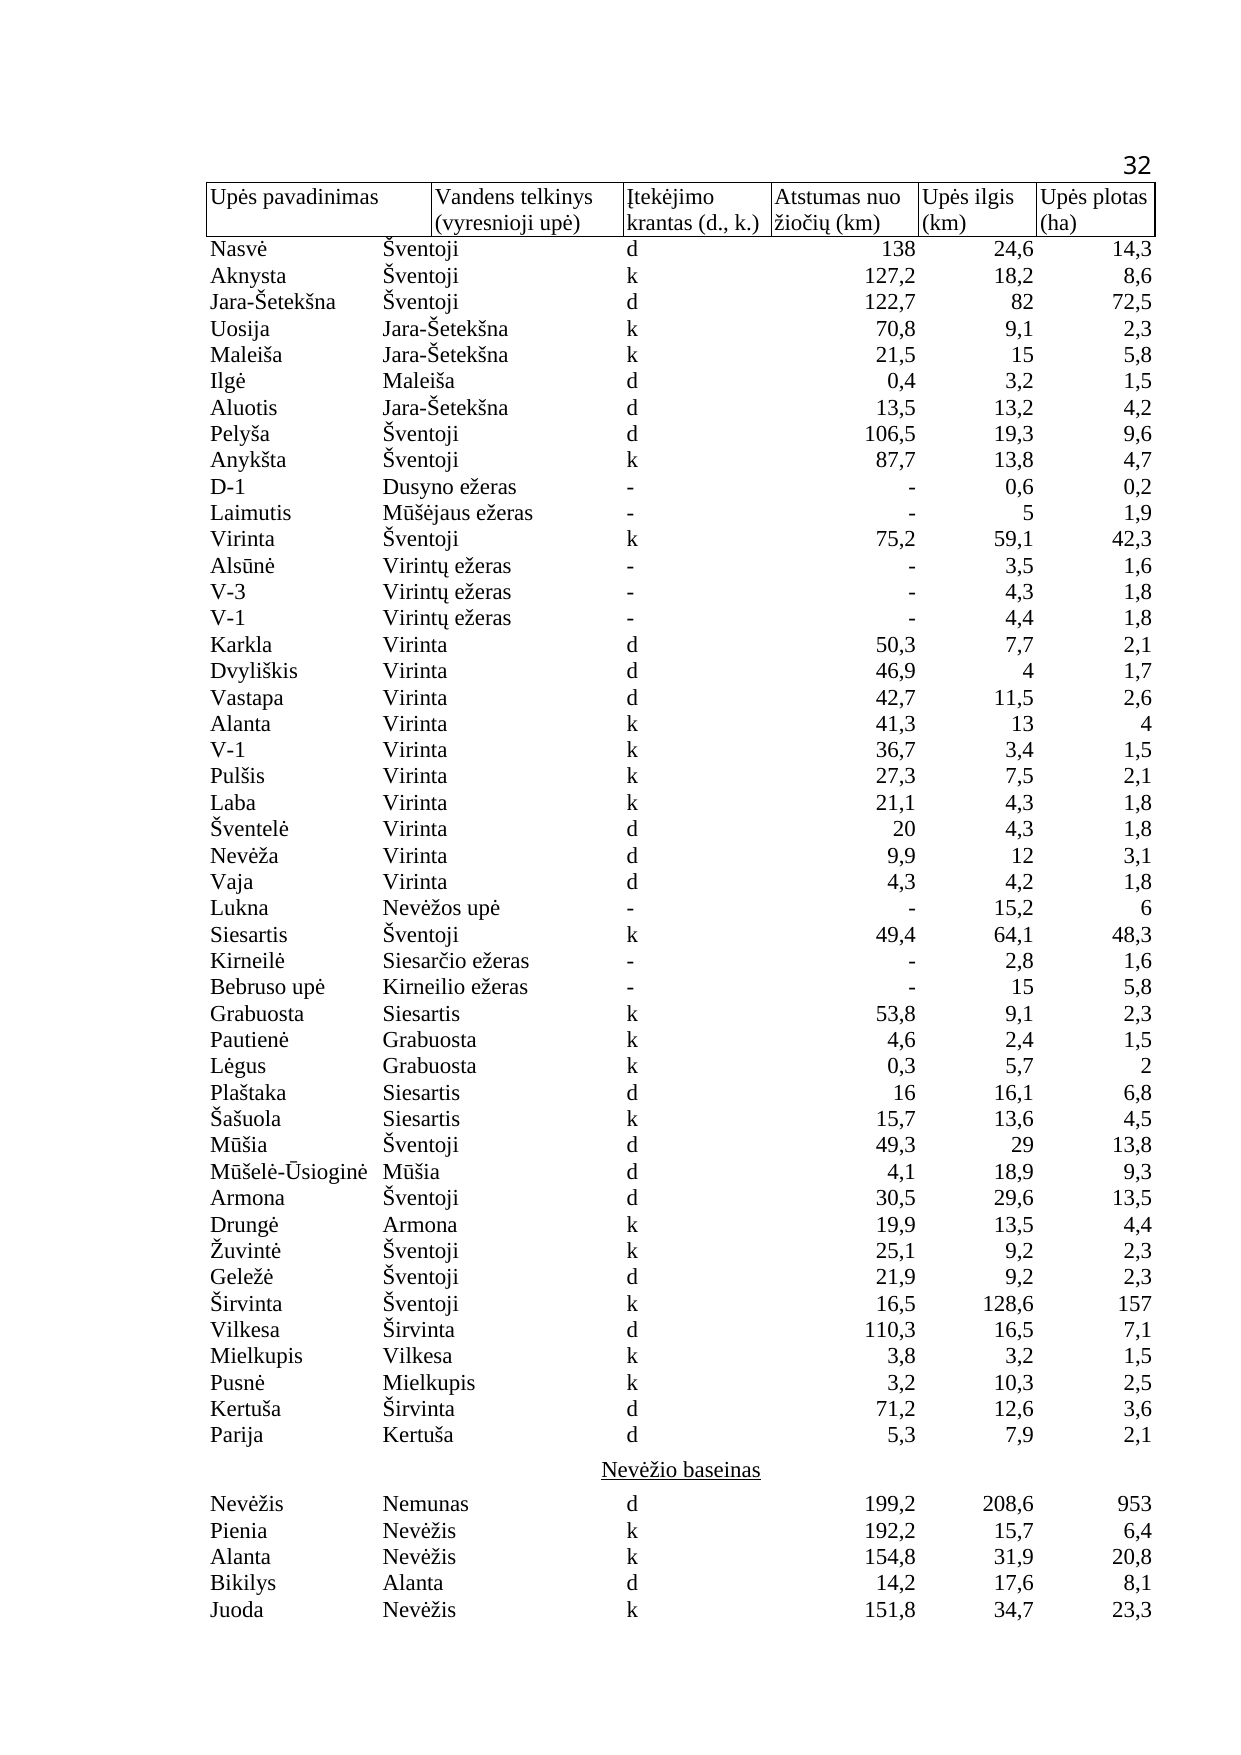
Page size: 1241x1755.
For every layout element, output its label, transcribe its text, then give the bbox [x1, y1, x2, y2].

table_cell - [623, 552, 771, 578]
table_cell 24,6 [919, 237, 1037, 262]
table_cell k [623, 1000, 771, 1026]
table_cell k [623, 525, 771, 552]
table_cell Alanta [379, 1570, 623, 1596]
table_cell 4 [919, 657, 1037, 683]
table_cell 4,4 [1037, 1211, 1155, 1237]
table_cell d [623, 1490, 771, 1517]
table_cell Siesartis [379, 1105, 623, 1132]
table_cell 3,2 [919, 1343, 1037, 1369]
table_cell d [623, 1132, 771, 1158]
table_cell 49,3 [771, 1132, 919, 1158]
table_cell Virinta [379, 684, 623, 710]
table_cell 4,4 [919, 605, 1037, 631]
table_cell Virinta [379, 789, 623, 815]
table_cell 0,6 [919, 473, 1037, 499]
table_cell 21,1 [771, 789, 919, 815]
table_cell Šventoji [379, 1132, 623, 1158]
table_cell - [623, 974, 771, 1000]
table_cell 3,5 [919, 552, 1037, 578]
table_cell Plaštaka [207, 1079, 379, 1105]
table_cell 15,7 [771, 1105, 919, 1132]
table_cell d [623, 684, 771, 710]
table_cell Karkla [207, 631, 379, 657]
table_cell Pelyša [207, 420, 379, 446]
table_cell Virinta [379, 868, 623, 894]
table_cell Mūšelė-Ūsioginė [207, 1158, 379, 1184]
table_cell - [623, 473, 771, 499]
table_cell 1,7 [1037, 657, 1155, 683]
table_cell 49,4 [771, 921, 919, 947]
table_cell 1,5 [1037, 1026, 1155, 1052]
table_cell 1,9 [1037, 499, 1155, 525]
table_cell - [771, 894, 919, 921]
table_cell 110,3 [771, 1316, 919, 1342]
table_cell Ilgė [207, 367, 379, 394]
table_header Vandens telkinys (vyresnioji upė) [432, 183, 623, 236]
table_cell Pusnė [207, 1369, 379, 1395]
table_cell 13,8 [919, 446, 1037, 473]
table_cell 13,8 [1037, 1132, 1155, 1158]
table_cell 208,6 [919, 1490, 1037, 1517]
table_cell Kirneilė [207, 947, 379, 973]
table_cell 106,5 [771, 420, 919, 446]
table_cell 13,5 [919, 1211, 1037, 1237]
table_cell 29 [919, 1132, 1037, 1158]
table_cell 13,5 [1037, 1184, 1155, 1211]
table_cell Šventelė [207, 815, 379, 842]
table_cell 13 [919, 710, 1037, 736]
table_cell d [623, 631, 771, 657]
table_cell 4,5 [1037, 1105, 1155, 1132]
table_cell 9,9 [771, 842, 919, 868]
table_cell 3,4 [919, 736, 1037, 763]
table_cell 2,3 [1037, 315, 1155, 341]
table_cell Mielkupis [379, 1369, 623, 1395]
table_cell 9,2 [919, 1237, 1037, 1263]
table_cell d [623, 420, 771, 446]
table_cell Siesartis [379, 1000, 623, 1026]
table_cell Alsūnė [207, 552, 379, 578]
table_cell 14,3 [1037, 237, 1155, 262]
table_cell Laba [207, 789, 379, 815]
table_cell Virinta [379, 710, 623, 736]
table_cell Virintų ežeras [379, 578, 623, 604]
table_cell d [623, 1316, 771, 1342]
table_cell 64,1 [919, 921, 1037, 947]
table_cell 20,8 [1037, 1543, 1155, 1569]
table_cell d [623, 1395, 771, 1421]
table_cell 9,6 [1037, 420, 1155, 446]
table_cell Armona [379, 1211, 623, 1237]
table_cell Pulšis [207, 763, 379, 789]
table_cell 15 [919, 974, 1037, 1000]
table_cell 16,1 [919, 1079, 1037, 1105]
table_cell d [623, 842, 771, 868]
table_cell Jara-Šetekšna [207, 288, 379, 314]
table_cell V-1 [207, 736, 379, 763]
table_cell 18,9 [919, 1158, 1037, 1184]
table_cell Siesartis [207, 921, 379, 947]
table_cell Anykšta [207, 446, 379, 473]
table_cell 199,2 [771, 1490, 919, 1517]
table_cell 4,3 [919, 815, 1037, 842]
table_cell 1,5 [1037, 1343, 1155, 1369]
table_cell 10,3 [919, 1369, 1037, 1395]
table_cell k [623, 341, 771, 367]
table_cell 1,6 [1037, 552, 1155, 578]
table_cell 53,8 [771, 1000, 919, 1026]
table_cell Šventoji [379, 420, 623, 446]
table_cell 42,3 [1037, 525, 1155, 552]
table_cell Laimutis [207, 499, 379, 525]
table_cell 4,3 [919, 789, 1037, 815]
table_cell k [623, 789, 771, 815]
table_cell d [623, 1079, 771, 1105]
table_cell 16,5 [919, 1316, 1037, 1342]
table_cell 9,1 [919, 315, 1037, 341]
table_cell Širvinta [379, 1316, 623, 1342]
table_cell k [623, 710, 771, 736]
table_cell Šašuola [207, 1105, 379, 1132]
table_cell 2,3 [1037, 1263, 1155, 1290]
table_cell k [623, 921, 771, 947]
table_cell 48,3 [1037, 921, 1155, 947]
table_cell - [771, 605, 919, 631]
table_cell 151,8 [771, 1596, 919, 1622]
table_cell k [623, 1211, 771, 1237]
table_cell Šventoji [379, 525, 623, 552]
table_cell 1,8 [1037, 815, 1155, 842]
table_cell 19,9 [771, 1211, 919, 1237]
table_cell 2,1 [1037, 1421, 1155, 1448]
table_cell 3,1 [1037, 842, 1155, 868]
table_cell 1,6 [1037, 947, 1155, 973]
table_cell Šventoji [379, 1184, 623, 1211]
table_cell 154,8 [771, 1543, 919, 1569]
table_cell 6,4 [1037, 1517, 1155, 1543]
table_cell k [623, 1237, 771, 1263]
table_cell 157 [1037, 1290, 1155, 1316]
table_cell Mūšia [379, 1158, 623, 1184]
table_cell 16 [771, 1079, 919, 1105]
table_cell 4,3 [771, 868, 919, 894]
table_cell 3,2 [771, 1369, 919, 1395]
table_cell Virinta [379, 842, 623, 868]
table_cell - [623, 499, 771, 525]
table_cell 71,2 [771, 1395, 919, 1421]
table_cell d [623, 394, 771, 420]
table_cell Šventoji [379, 237, 623, 262]
table_cell 14,2 [771, 1570, 919, 1596]
table_cell Grabuosta [379, 1053, 623, 1079]
table_cell 21,5 [771, 341, 919, 367]
table_cell 3,2 [919, 367, 1037, 394]
table_cell Nevėžos upė [379, 894, 623, 921]
table_cell d [623, 237, 771, 262]
table_cell 15 [919, 341, 1037, 367]
table_cell 138 [771, 237, 919, 262]
table_cell 21,9 [771, 1263, 919, 1290]
table_cell Nevėžis [379, 1596, 623, 1622]
table_cell 29,6 [919, 1184, 1037, 1211]
table_cell 7,1 [1037, 1316, 1155, 1342]
table_cell 34,7 [919, 1596, 1037, 1622]
table_cell k [623, 763, 771, 789]
table_cell Pienia [207, 1517, 379, 1543]
table_cell 12 [919, 842, 1037, 868]
table_cell 42,7 [771, 684, 919, 710]
table_cell Kertuša [207, 1395, 379, 1421]
table_cell Mūšėjaus ežeras [379, 499, 623, 525]
table_cell 4,3 [919, 578, 1037, 604]
table_cell Maleiša [207, 341, 379, 367]
table_cell Mielkupis [207, 1343, 379, 1369]
table_cell 36,7 [771, 736, 919, 763]
table_cell 9,2 [919, 1263, 1037, 1290]
table_cell 16,5 [771, 1290, 919, 1316]
table_cell 4,1 [771, 1158, 919, 1184]
table_cell Armona [207, 1184, 379, 1211]
table_cell Nevėža [207, 842, 379, 868]
table_cell 15,2 [919, 894, 1037, 921]
table_cell 5,8 [1037, 341, 1155, 367]
table_cell 15,7 [919, 1517, 1037, 1543]
table_cell Vastapa [207, 684, 379, 710]
table_cell Siesarčio ežeras [379, 947, 623, 973]
table_cell 2,3 [1037, 1000, 1155, 1026]
table_cell Lėgus [207, 1053, 379, 1079]
table_cell k [623, 315, 771, 341]
table_cell 5,8 [1037, 974, 1155, 1000]
table_cell 13,2 [919, 394, 1037, 420]
table_cell d [623, 1263, 771, 1290]
table_cell 5,3 [771, 1421, 919, 1448]
table_cell k [623, 1517, 771, 1543]
table_cell 4,2 [1037, 394, 1155, 420]
table_cell 1,8 [1037, 868, 1155, 894]
table_header Upės pavadinimas [207, 183, 431, 236]
table_cell Šventoji [379, 1237, 623, 1263]
table_cell k [623, 736, 771, 763]
table_cell 7,7 [919, 631, 1037, 657]
table_cell k [623, 1596, 771, 1622]
table_cell Jara-Šetekšna [379, 341, 623, 367]
table_cell Nevėžio baseinas [207, 1448, 1155, 1490]
table_cell Maleiša [379, 367, 623, 394]
table_cell 2,4 [919, 1026, 1037, 1052]
table_cell k [623, 1369, 771, 1395]
table_cell - [771, 552, 919, 578]
table_cell - [623, 947, 771, 973]
table_cell 953 [1037, 1490, 1155, 1517]
table_cell 2,5 [1037, 1369, 1155, 1395]
table_cell Virinta [379, 657, 623, 683]
table_cell k [623, 1543, 771, 1569]
table_cell Lukna [207, 894, 379, 921]
table_cell 122,7 [771, 288, 919, 314]
table_cell Alanta [207, 710, 379, 736]
table_cell k [623, 1026, 771, 1052]
table_cell d [623, 288, 771, 314]
table_cell d [623, 1570, 771, 1596]
table_cell 18,2 [919, 262, 1037, 288]
table_cell k [623, 262, 771, 288]
table_cell - [771, 499, 919, 525]
table_cell 20 [771, 815, 919, 842]
table_cell 8,6 [1037, 262, 1155, 288]
table_cell 19,3 [919, 420, 1037, 446]
table_cell 0,2 [1037, 473, 1155, 499]
table_cell 59,1 [919, 525, 1037, 552]
table_cell - [771, 974, 919, 1000]
table_cell Širvinta [207, 1290, 379, 1316]
table_cell 3,8 [771, 1343, 919, 1369]
table_cell 1,5 [1037, 736, 1155, 763]
table_cell 11,5 [919, 684, 1037, 710]
table_cell 0,3 [771, 1053, 919, 1079]
table_cell 2,3 [1037, 1237, 1155, 1263]
table_cell 2,8 [919, 947, 1037, 973]
table_cell Virinta [379, 763, 623, 789]
table_cell 192,2 [771, 1517, 919, 1543]
table_cell 72,5 [1037, 288, 1155, 314]
table_cell V-1 [207, 605, 379, 631]
table_cell Nemunas [379, 1490, 623, 1517]
table_cell k [623, 1053, 771, 1079]
table_cell Nevėžis [207, 1490, 379, 1517]
table_cell 7,9 [919, 1421, 1037, 1448]
table_cell 27,3 [771, 763, 919, 789]
table_cell Vilkesa [379, 1343, 623, 1369]
table_cell 25,1 [771, 1237, 919, 1263]
table_cell d [623, 1184, 771, 1211]
table_cell Virinta [207, 525, 379, 552]
table_cell Nasvė [207, 237, 379, 262]
table_cell Virinta [379, 736, 623, 763]
table_cell Alanta [207, 1543, 379, 1569]
table_cell 2,6 [1037, 684, 1155, 710]
table_cell Virinta [379, 815, 623, 842]
table_cell Drungė [207, 1211, 379, 1237]
table_cell Aluotis [207, 394, 379, 420]
table_header Upės ilgis (km) [919, 183, 1036, 236]
table_cell 23,3 [1037, 1596, 1155, 1622]
table_cell Uosija [207, 315, 379, 341]
table_cell 4,2 [919, 868, 1037, 894]
table_cell Kirneilio ežeras [379, 974, 623, 1000]
table_cell 13,6 [919, 1105, 1037, 1132]
table_cell k [623, 446, 771, 473]
table_cell 17,6 [919, 1570, 1037, 1596]
table_cell - [623, 605, 771, 631]
table_cell 31,9 [919, 1543, 1037, 1569]
table_cell Virinta [379, 631, 623, 657]
table_cell Šventoji [379, 262, 623, 288]
table_cell 1,8 [1037, 578, 1155, 604]
table_cell 128,6 [919, 1290, 1037, 1316]
table_cell k [623, 1343, 771, 1369]
table_cell d [623, 657, 771, 683]
table_cell d [623, 815, 771, 842]
table_cell 4 [1037, 710, 1155, 736]
table_cell Vaja [207, 868, 379, 894]
table_cell 75,2 [771, 525, 919, 552]
table_cell d [623, 367, 771, 394]
table_cell Šventoji [379, 288, 623, 314]
table_cell Virintų ežeras [379, 605, 623, 631]
table_header Atstumas nuo žiočių (km) [772, 183, 918, 236]
table_cell k [623, 1105, 771, 1132]
table_cell Širvinta [379, 1395, 623, 1421]
table_cell 4,6 [771, 1026, 919, 1052]
table_cell 9,3 [1037, 1158, 1155, 1184]
table_cell D-1 [207, 473, 379, 499]
table_cell 2 [1037, 1053, 1155, 1079]
table_cell - [623, 578, 771, 604]
table_cell 1,8 [1037, 605, 1155, 631]
table_cell Dvyliškis [207, 657, 379, 683]
table_cell 41,3 [771, 710, 919, 736]
table_cell 3,6 [1037, 1395, 1155, 1421]
table_cell 70,8 [771, 315, 919, 341]
table_cell d [623, 1158, 771, 1184]
table_cell Kertuša [379, 1421, 623, 1448]
table_cell Grabuosta [207, 1000, 379, 1026]
table_cell 12,6 [919, 1395, 1037, 1421]
table_cell d [623, 868, 771, 894]
table_cell 6 [1037, 894, 1155, 921]
table_cell Grabuosta [379, 1026, 623, 1052]
table_cell 1,5 [1037, 367, 1155, 394]
table_cell d [623, 1421, 771, 1448]
table_cell 2,1 [1037, 763, 1155, 789]
table_cell 0,4 [771, 367, 919, 394]
table_cell 46,9 [771, 657, 919, 683]
table_header Upės plotas (ha) [1037, 183, 1154, 236]
table_cell - [623, 894, 771, 921]
table_cell 13,5 [771, 394, 919, 420]
table_cell Jara-Šetekšna [379, 315, 623, 341]
table_cell 87,7 [771, 446, 919, 473]
table_cell 2,1 [1037, 631, 1155, 657]
table_cell Vilkesa [207, 1316, 379, 1342]
table_cell Pautienė [207, 1026, 379, 1052]
table_cell Šventoji [379, 921, 623, 947]
table_cell 5 [919, 499, 1037, 525]
table_cell Jara-Šetekšna [379, 394, 623, 420]
table_cell Šventoji [379, 1290, 623, 1316]
table_cell 8,1 [1037, 1570, 1155, 1596]
table_cell - [771, 473, 919, 499]
table_cell Šventoji [379, 446, 623, 473]
table_cell Geležė [207, 1263, 379, 1290]
table_cell V-3 [207, 578, 379, 604]
table_cell 6,8 [1037, 1079, 1155, 1105]
table_cell 1,8 [1037, 789, 1155, 815]
table_cell Nevėžis [379, 1543, 623, 1569]
table_cell Dusyno ežeras [379, 473, 623, 499]
table_cell 50,3 [771, 631, 919, 657]
table_cell 5,7 [919, 1053, 1037, 1079]
table_cell Mūšia [207, 1132, 379, 1158]
table_cell 4,7 [1037, 446, 1155, 473]
table_header Įtekėjimo krantas (d., k.) [624, 183, 771, 236]
table_cell 7,5 [919, 763, 1037, 789]
table_cell Nevėžis [379, 1517, 623, 1543]
table_cell Žuvintė [207, 1237, 379, 1263]
table_cell 9,1 [919, 1000, 1037, 1026]
table_cell Juoda [207, 1596, 379, 1622]
table_cell Šventoji [379, 1263, 623, 1290]
table_cell k [623, 1290, 771, 1316]
table_cell Aknysta [207, 262, 379, 288]
table_cell Parija [207, 1421, 379, 1448]
table_cell Virintų ežeras [379, 552, 623, 578]
table_cell Siesartis [379, 1079, 623, 1105]
table_cell 30,5 [771, 1184, 919, 1211]
table_cell - [771, 947, 919, 973]
table_cell 127,2 [771, 262, 919, 288]
table_cell Bikilys [207, 1570, 379, 1596]
table_cell - [771, 578, 919, 604]
table_cell Bebruso upė [207, 974, 379, 1000]
table_cell 82 [919, 288, 1037, 314]
